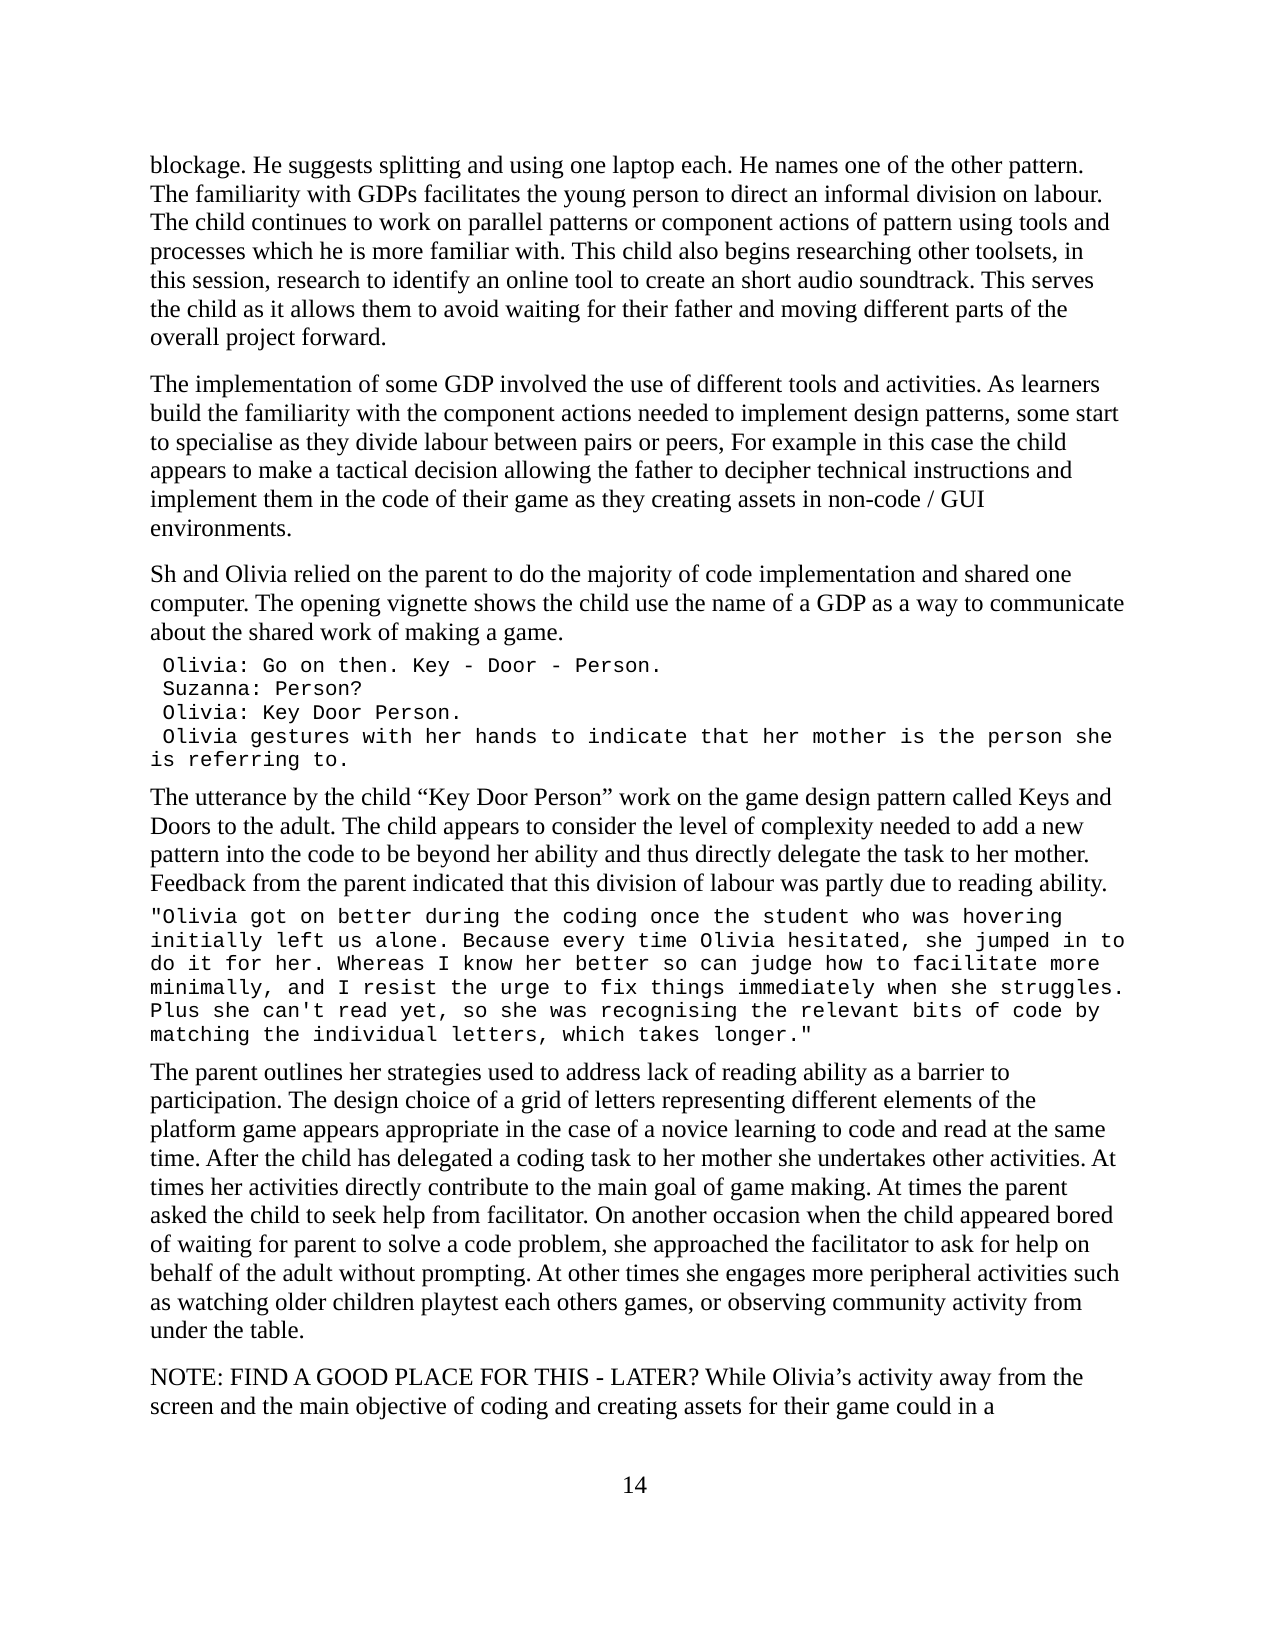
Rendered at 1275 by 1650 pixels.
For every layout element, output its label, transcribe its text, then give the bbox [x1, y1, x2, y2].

text Suzanna: Person? [150, 678, 1125, 702]
text The parent outlines her strategies used to address lack of reading ability as a barrier to participation. The design choice of a grid of letters representing different elements of the platform game appears appropriate in the case of a novice learning to code and read at the same time. After the child has delegated a coding task to her mother she undertakes other activities. At times her activities directly contribute to the main goal of game making. At times the parent asked the child to seek help from facilitator. On another occasion when the child appeared bored of waiting for parent to solve a code problem, she approached the facilitator to ask for help on behalf of the adult without prompting. At other times she engages more peripheral activities such as watching older children playtest each others games, or observing community activity from under the table. [150, 1057, 1125, 1344]
text Sh and Olivia relied on the parent to do the majority of code implementation and shared one computer. The opening vignette shows the child use the name of a GDP as a way to communicate about the shared work of making a game. [150, 559, 1125, 646]
text Olivia gestures with her hands to indicate that her mother is the person she is referring to. [150, 726, 1125, 773]
text blockage. He suggests splitting and using one laptop each. He names one of the other pattern. The familiarity with GDPs facilitates the young person to direct an informal division on labour. The child continues to work on parallel patterns or component actions of pattern using tools and processes which he is more familiar with. This child also begins researching other toolsets, in this session, research to identify an online tool to create an short audio soundtrack. This serves the child as it allows them to avoid waiting for their father and moving different parts of the overall project forward. [150, 150, 1125, 351]
text "Olivia got on better during the coding once the student who was hovering initially left us alone. Because every time Olivia hesitated, she jumped in to do it for her. Whereas I know her better so can judge how to facilitate more minimally, and I resist the urge to fix things immediately when she struggles. Plus she can't read yet, so she was recognising the relevant bits of code by matching the individual letters, which takes longer." [150, 906, 1125, 1048]
text Olivia: Go on then. Key - Door - Person. [150, 655, 1125, 678]
text The implementation of some GDP involved the use of different tools and activities. As learners build the familiarity with the component actions needed to implement design patterns, some start to specialise as they divide labour between pairs or peers, For example in this case the child appears to make a tactical decision allowing the father to decipher technical instructions and implement them in the code of their game as they creating assets in non-code / GUI environments. [150, 369, 1125, 542]
text NOTE: FIND A GOOD PLACE FOR THIS - LATER? While Olivia’s activity away from the screen and the main objective of coding and creating assets for their game could in a [150, 1362, 1125, 1420]
text Olivia: Key Door Person. [150, 702, 1125, 726]
text The utterance by the child “Key Door Person” work on the game design pattern called Keys and Doors to the adult. The child appears to consider the level of complexity needed to add a new pattern into the code to be beyond her ability and thus directly delegate the task to her mother. Feedback from the parent indicated that this division of labour was partly due to reading ability. [150, 782, 1125, 897]
